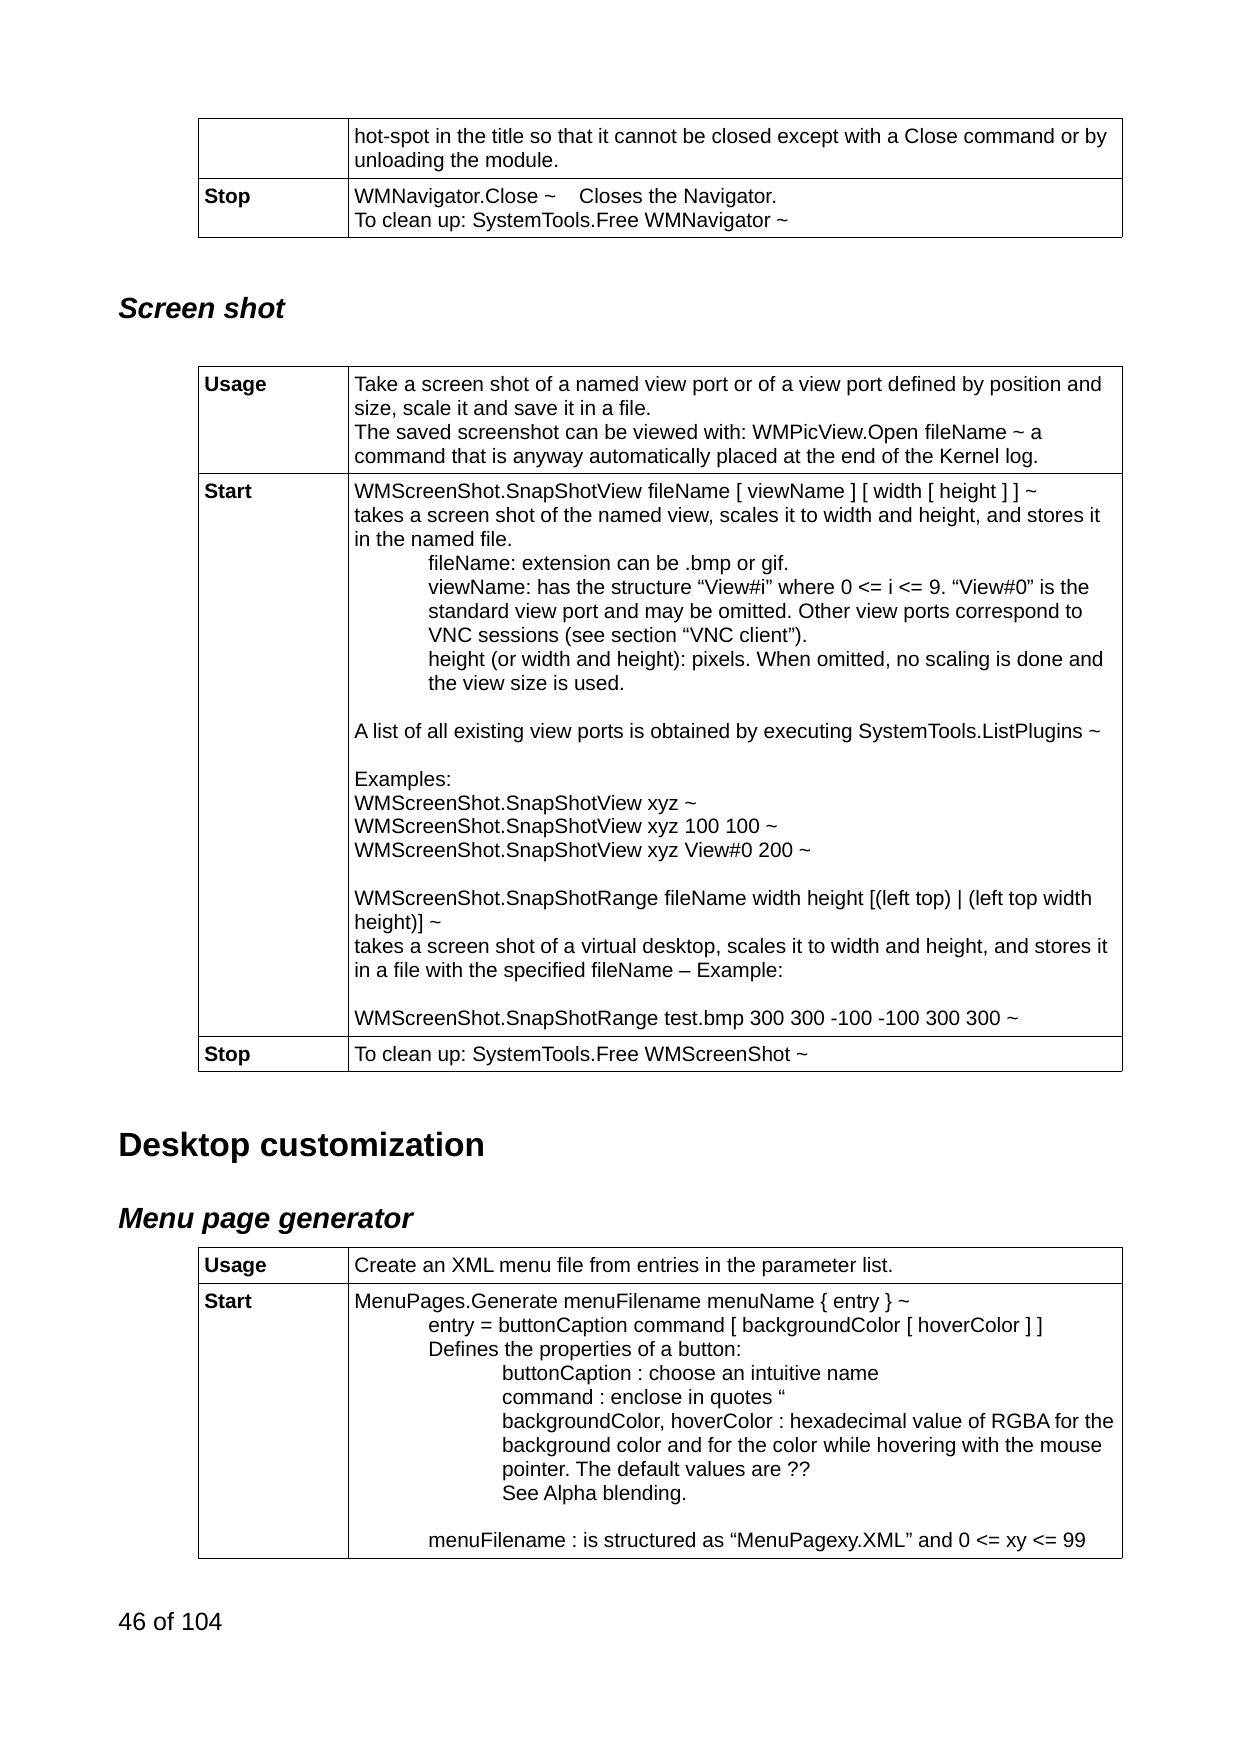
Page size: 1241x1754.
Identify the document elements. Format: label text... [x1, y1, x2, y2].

subtitle Desktop customization [118, 1125, 1122, 1164]
table_cell WMNavigator.Close ~ Closes the Navigator. To clean up: SystemTools.Free WMNavigator ~ [349, 179, 1122, 237]
subtitle Screen shot [118, 291, 1122, 324]
table_cell hot-spot in the title so that it cannot be closed except with a Close command or by unloading the module. [349, 119, 1122, 178]
table_cell Start [199, 1284, 348, 1558]
table_cell MenuPages.Generate menuFilename menuName { entry } ~ entry = buttonCaption command [ backgroundColor [ hoverColor ] ] Defines the properties of a button: buttonCaption : choose an intuitive name command : enclose in quotes “ backgroundColor, hoverColor : hexadecimal value of RGBA for the background color and for the color while hovering with the mouse pointer. The default values are ?? See Alpha blending. menuFilename : is structured as “MenuPagexy.XML” and 0 <= xy <= 99 [349, 1284, 1122, 1558]
table_cell WMScreenShot.SnapShotView fileName [ viewName ] [ width [ height ] ] ~ takes a screen shot of the named view, scales it to width and height, and stores it in the named file. fileName: extension can be .bmp or gif. viewName: has the structure “View#i” where 0 <= i <= 9. “View#0” is the standard view port and may be omitted. Other view ports correspond to VNC sessions (see section “VNC client”). height (or width and height): pixels. When omitted, no scaling is done and the view size is used. A list of all existing view ports is obtained by executing SystemTools.ListPlugins ~ Examples: WMScreenShot.SnapShotView xyz ~ WMScreenShot.SnapShotView xyz 100 100 ~ WMScreenShot.SnapShotView xyz View#0 200 ~ WMScreenShot.SnapShotRange fileName width height [(left top) | (left top width height)] ~ takes a screen shot of a virtual desktop, scales it to width and height, and stores it in a file with the specified fileName – Example: WMScreenShot.SnapShotRange test.bmp 300 300 -100 -100 300 300 ~ [349, 474, 1122, 1036]
table_header Create an XML menu file from entries in the parameter list. [349, 1248, 1122, 1283]
subtitle Menu page generator [118, 1201, 1122, 1235]
table_header Usage [199, 367, 348, 473]
table_cell Stop [199, 1037, 348, 1071]
table_cell To clean up: SystemTools.Free WMScreenShot ~ [349, 1037, 1122, 1071]
table_header Take a screen shot of a named view port or of a view port defined by position and size, scale it and save it in a file. The saved screenshot can be viewed with: WMPicView.Open fileName ~ a command that is anyway automatically placed at the end of the Kernel log. [349, 367, 1122, 473]
table_cell [199, 119, 348, 178]
table_header Usage [199, 1248, 348, 1283]
table_cell Stop [199, 179, 348, 237]
table_cell Start [199, 474, 348, 1036]
